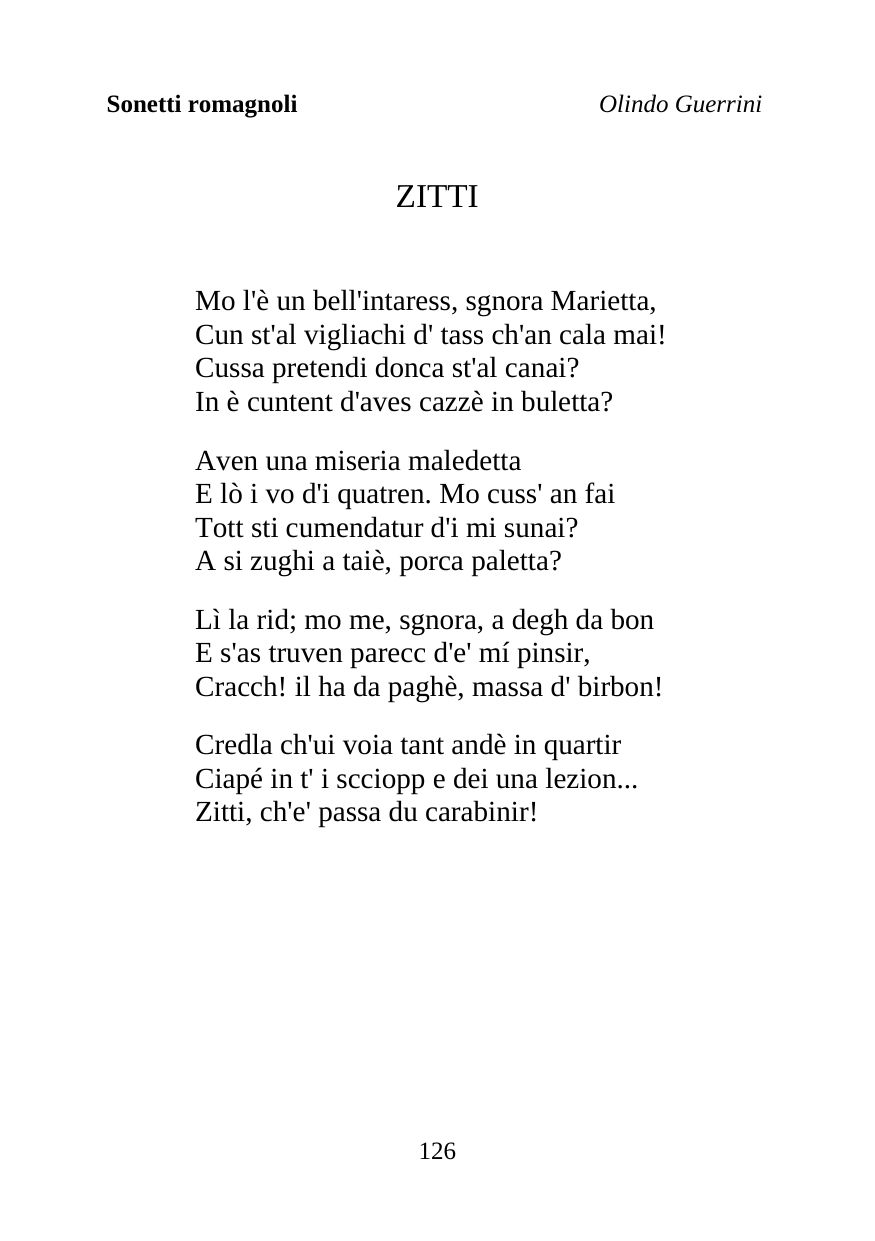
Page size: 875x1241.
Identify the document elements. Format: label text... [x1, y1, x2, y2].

text Aven una miseria maledetta E lò i vo d'i quatren. Mo cuss' an fai Tott sti cumendatur d'i mi sunai? A si zughi a taiè, porca paletta? [195, 443, 768, 577]
text Lì la rid; mo me, sgnora, a degh da bon E s'as truven parecc d'e' mí pinsir, Cracch! il ha da paghè, massa d' birbon! [195, 602, 768, 702]
text Mo l'è un bell'intaress, sgnora Marietta, Cun st'al vigliachi d' tass ch'an cala mai! Cussa pretendi donca st'al canai? In è cuntent d'aves cazzè in buletta? [195, 283, 768, 418]
subtitle ZITTI [106, 176, 768, 214]
text Credla ch'ui voia tant andè in quartir Ciapé in t' i scciopp e dei una lezion... Zitti, ch'e' passa du carabinir! [195, 727, 768, 828]
